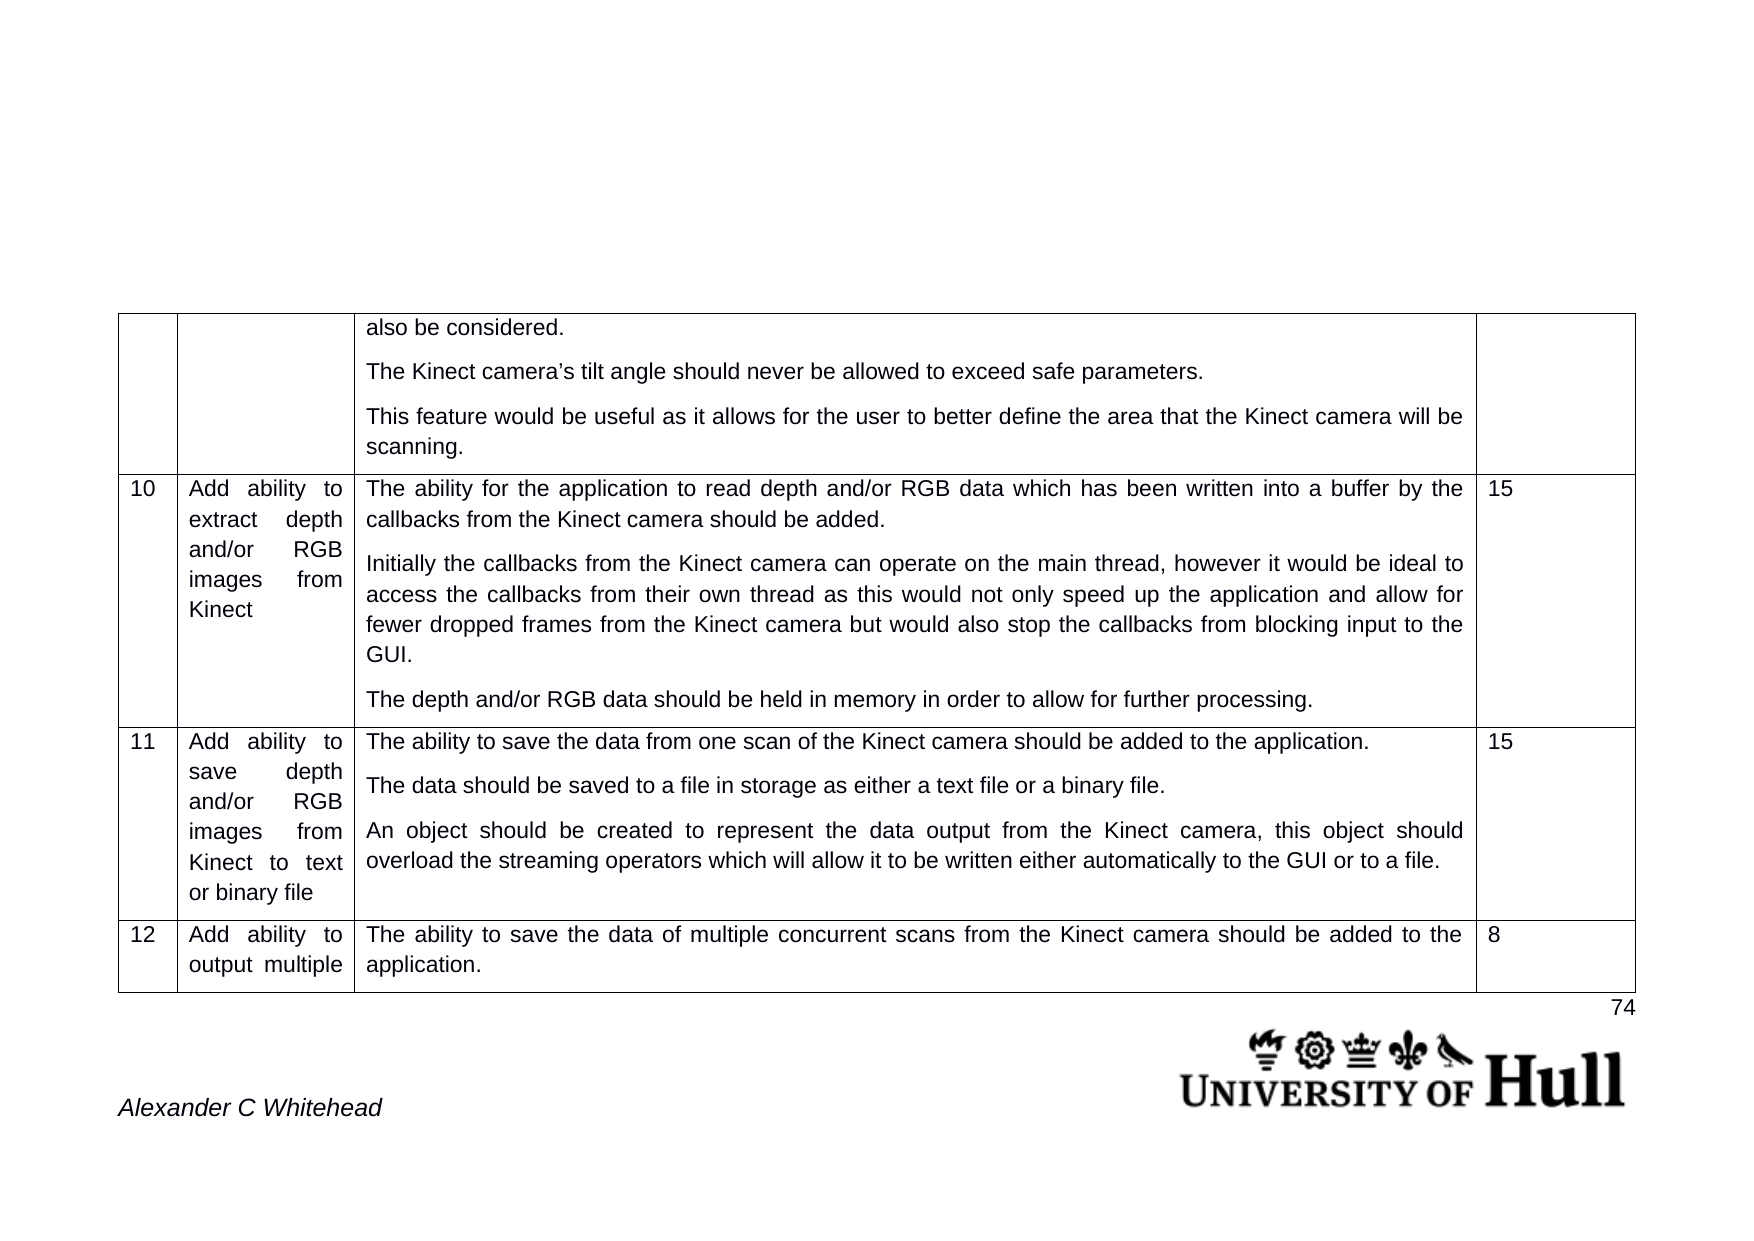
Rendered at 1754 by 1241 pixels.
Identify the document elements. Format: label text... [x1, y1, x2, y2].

table_cell The ability to save the data of multiple concurrent scans from the Kinect camera should be added to the application. [355, 921, 1476, 992]
table_cell The ability for the application to read depth and/or RGB data which has been written into a buffer by the callbacks from the Kinect camera should be added. Initially the callbacks from the Kinect camera can operate on the main thread, however it would be ideal to access the callbacks from their own thread as this would not only speed up the application and allow for fewer dropped frames from the Kinect camera but would also stop the callbacks from blocking input to the GUI. The depth and/or RGB data should be held in memory in order to allow for further processing. [355, 475, 1476, 727]
table_cell 15 [1477, 475, 1635, 727]
table_cell Add ability to extract depth and/or RGB images from Kinect [178, 475, 354, 727]
table_cell [119, 314, 177, 474]
table_cell The ability to save the data from one scan of the Kinect camera should be added to the application. The data should be saved to a file in storage as either a text file or a binary file. An object should be created to represent the data output from the Kinect camera, this object should overload the streaming operators which will allow it to be written either automatically to the GUI or to a file. [355, 728, 1476, 920]
table_cell 10 [119, 475, 177, 727]
table_cell Add ability to output multiple [178, 921, 354, 992]
table_cell Add ability to save depth and/or RGB images from Kinect to text or binary file [178, 728, 354, 920]
table_cell 12 [119, 921, 177, 992]
table_cell also be considered. The Kinect camera’s tilt angle should never be allowed to exceed safe parameters. This feature would be useful as it allows for the user to better define the area that the Kinect camera will be scanning. [355, 314, 1476, 474]
table_cell 8 [1477, 921, 1635, 992]
table_cell [1477, 314, 1635, 474]
table_cell 11 [119, 728, 177, 920]
picture [1173, 1020, 1634, 1117]
table_cell 15 [1477, 728, 1635, 920]
table_cell [178, 314, 354, 474]
